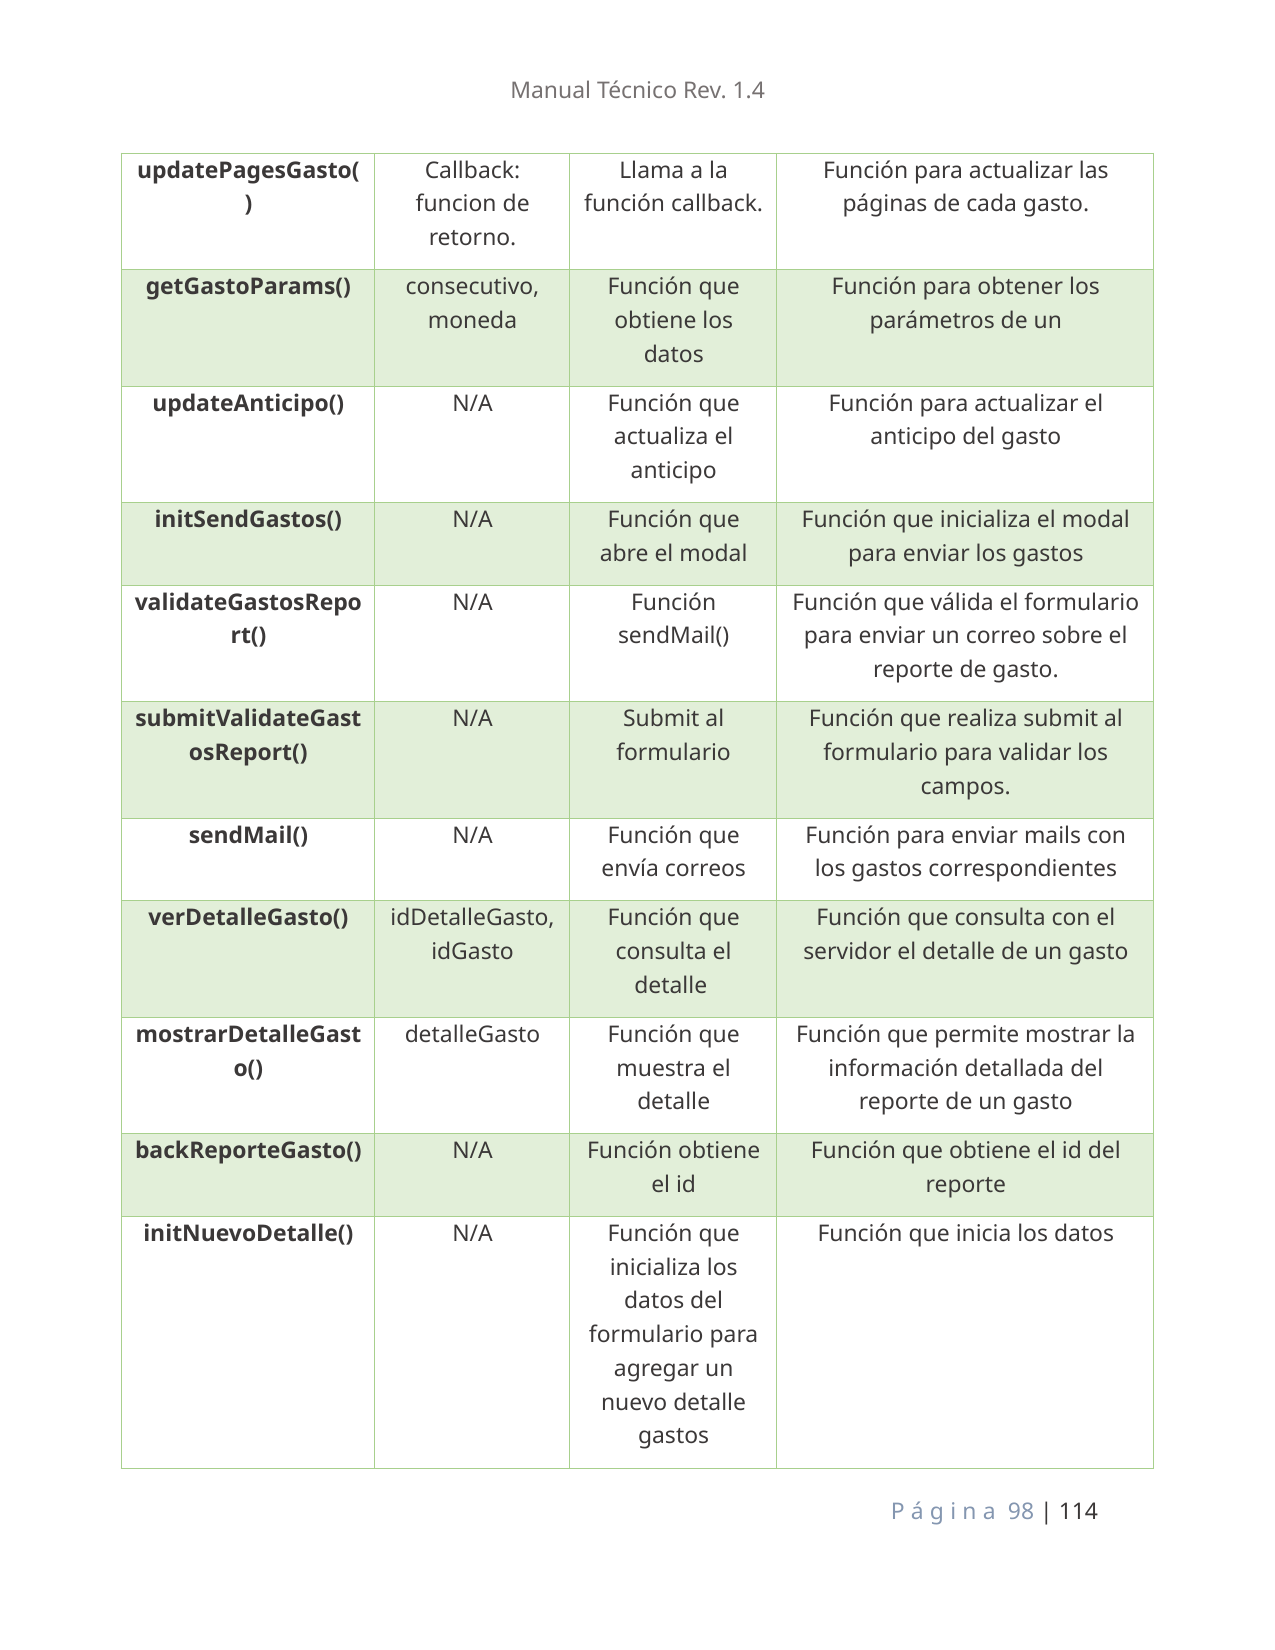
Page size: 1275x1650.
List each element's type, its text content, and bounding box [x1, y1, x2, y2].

table_cell Función que consulta el detalle [570, 901, 776, 1017]
table_cell N/A [375, 586, 569, 701]
table_cell Función sendMail() [570, 586, 776, 701]
table_cell N/A [375, 702, 569, 818]
table_cell Llama a la función callback. [570, 154, 776, 269]
table_cell backReporteGasto() [122, 1134, 374, 1216]
table_cell Función que muestra el detalle [570, 1018, 776, 1133]
table_cell initNuevoDetalle() [122, 1217, 374, 1467]
table_cell Función que permite mostrar la información detallada del reporte de un gasto [777, 1018, 1153, 1133]
table_cell mostrarDetalleGasto() [122, 1018, 374, 1133]
table_cell initSendGastos() [122, 503, 374, 585]
table_cell Función que inicia los datos [777, 1217, 1153, 1467]
table_cell validateGastosReport() [122, 586, 374, 701]
table_cell Función que obtiene el id del reporte [777, 1134, 1153, 1216]
table_cell Función que inicializa los datos del formulario para agregar un nuevo detalle gastos [570, 1217, 776, 1467]
table_cell Función que actualiza el anticipo [570, 387, 776, 502]
table_cell N/A [375, 1217, 569, 1467]
table_cell verDetalleGasto() [122, 901, 374, 1017]
table_cell Función que envía correos [570, 819, 776, 900]
table_cell Función que consulta con el servidor el detalle de un gasto [777, 901, 1153, 1017]
table_cell updateAnticipo() [122, 387, 374, 502]
table_cell Función para actualizar las páginas de cada gasto. [777, 154, 1153, 269]
table_cell getGastoParams() [122, 270, 374, 386]
table_cell Función que realiza submit al formulario para validar los campos. [777, 702, 1153, 818]
table_cell Función que abre el modal [570, 503, 776, 585]
table_cell N/A [375, 819, 569, 900]
table_cell Función para obtener los parámetros de un [777, 270, 1153, 386]
table_cell detalleGasto [375, 1018, 569, 1133]
table_cell Submit al formulario [570, 702, 776, 818]
table_cell consecutivo, moneda [375, 270, 569, 386]
table_cell Callback: funcion de retorno. [375, 154, 569, 269]
table_cell Función para actualizar el anticipo del gasto [777, 387, 1153, 502]
table_cell N/A [375, 503, 569, 585]
table_cell sendMail() [122, 819, 374, 900]
table_cell N/A [375, 1134, 569, 1216]
table_cell Función obtiene el id [570, 1134, 776, 1216]
table_cell submitValidateGastosReport() [122, 702, 374, 818]
table_cell idDetalleGasto, idGasto [375, 901, 569, 1017]
table_cell N/A [375, 387, 569, 502]
table_cell Función que obtiene los datos [570, 270, 776, 386]
table_cell updatePagesGasto() [122, 154, 374, 269]
table_cell Función que inicializa el modal para enviar los gastos [777, 503, 1153, 585]
table_cell Función que válida el formulario para enviar un correo sobre el reporte de gasto. [777, 586, 1153, 701]
table_cell Función para enviar mails con los gastos correspondientes [777, 819, 1153, 900]
